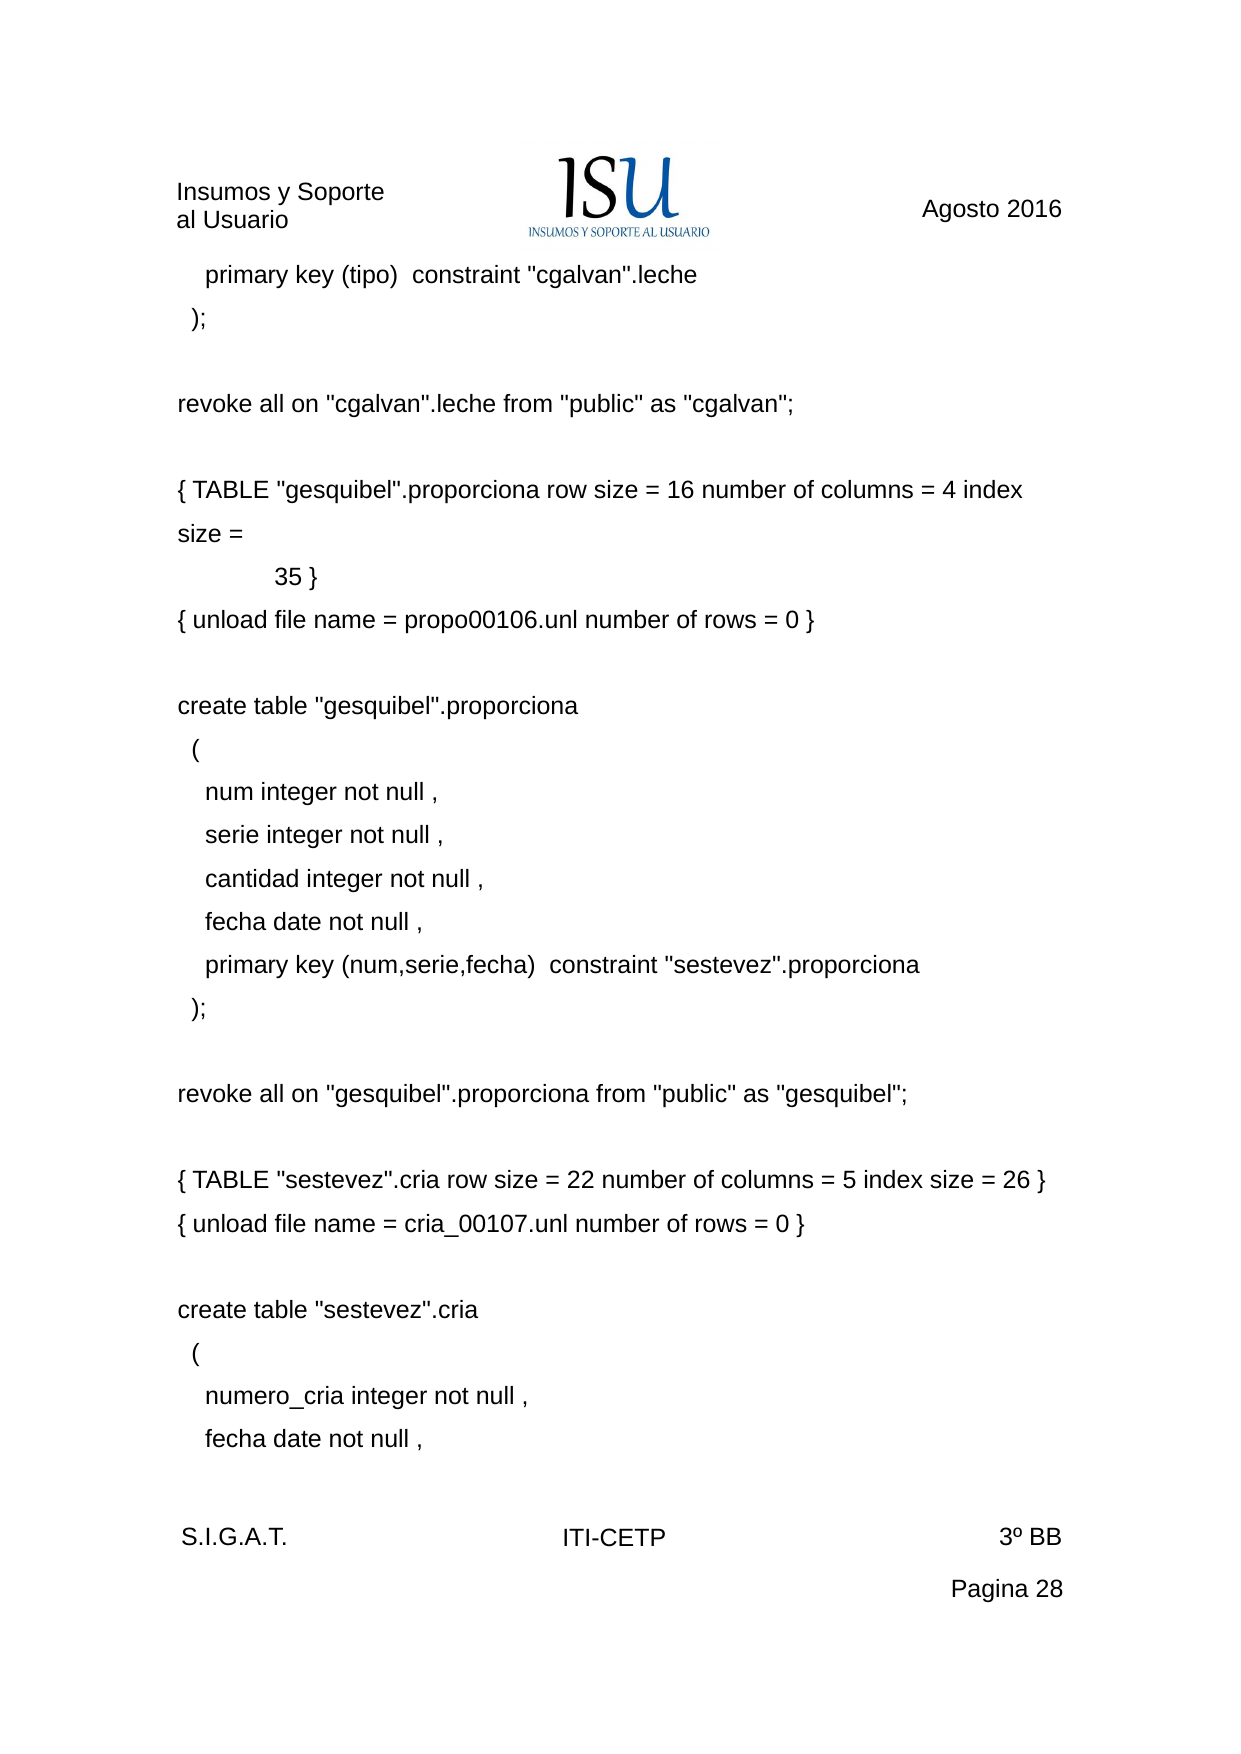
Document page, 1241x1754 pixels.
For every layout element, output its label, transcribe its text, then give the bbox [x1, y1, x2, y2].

picture [517, 138, 723, 252]
text primary key (tipo) constraint "cgalvan".leche ); revoke all on "cgalvan".leche from "public" as "cgalvan"; { TABLE "gesquibel".proporciona row size = 16 number of columns = 4 index size = 35 } { unload file name = propo00106.unl number of rows = 0 } create table "gesquibel".proporciona ( num integer not null , serie integer not null , cantidad integer not null , fecha date not null , primary key (num,serie,fecha) constraint "sestevez".proporciona ); revoke all on "gesquibel".proporciona from "public" as "gesquibel"; { TABLE "sestevez".cria row size = 22 number of columns = 5 index size = 26 } { unload file name = cria_00107.unl number of rows = 0 } create table "sestevez".cria ( numero_cria integer not null , fecha date not null , [177, 260, 1063, 1453]
